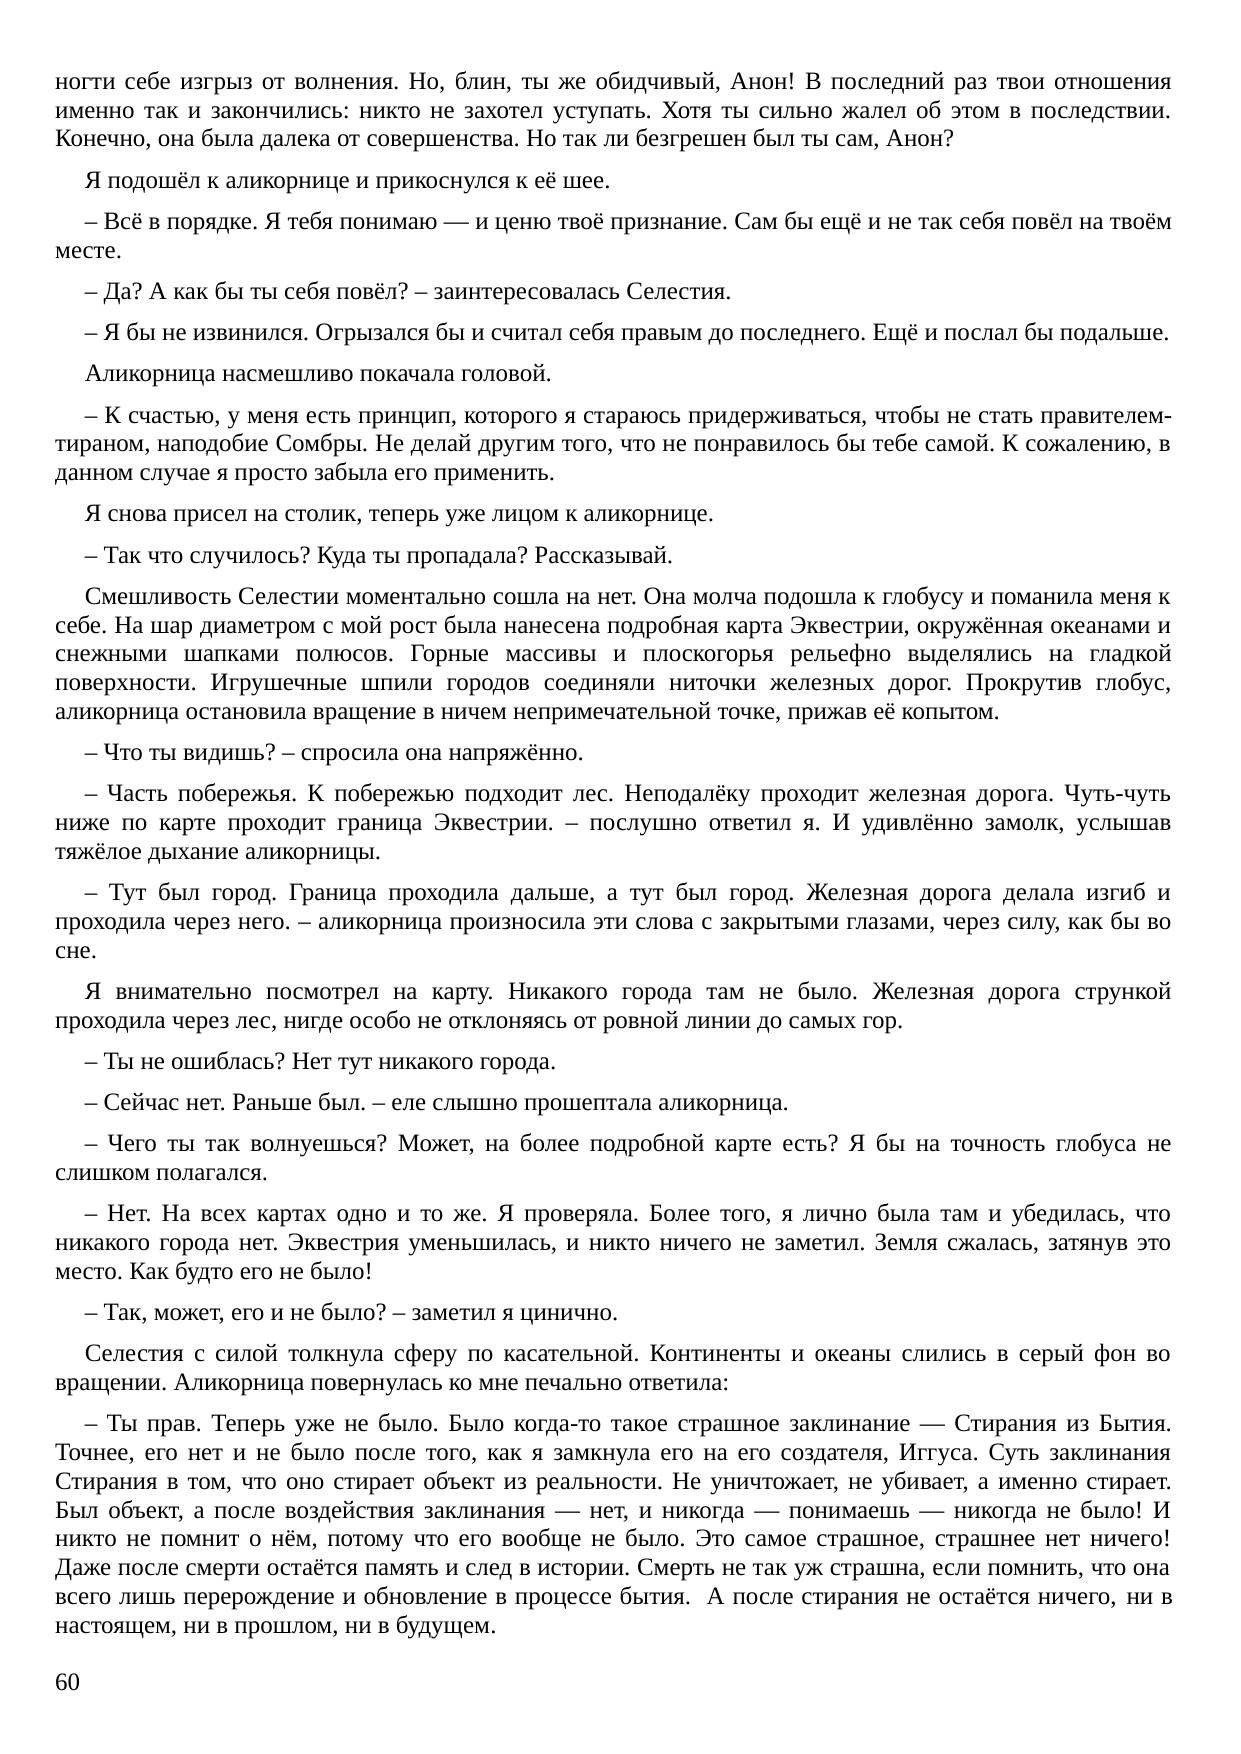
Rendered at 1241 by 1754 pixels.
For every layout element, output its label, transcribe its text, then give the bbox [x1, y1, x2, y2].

text – Тут был город. Граница проходила дальше, а тут был город. Железная дорога делала изгиб и проходила через него. – аликорница произносила эти слова с закрытыми глазами, через силу, как бы во сне. [55, 877, 1173, 963]
text – Так что случилось? Куда ты пропадала? Рассказывай. [55, 540, 1173, 568]
text – Я бы не извинился. Огрызался бы и считал себя правым до последнего. Ещё и послал бы подальше. [55, 317, 1173, 346]
text Я внимательно посмотрел на карту. Никакого города там не было. Железная дорога стрункой проходила через лес, нигде особо не отклоняясь от ровной линии до самых гор. [55, 976, 1173, 1033]
text – Сейчас нет. Раньше был. – еле слышно прошептала аликорница. [55, 1087, 1173, 1116]
text Аликорница насмешливо покачала головой. [55, 358, 1173, 387]
text ногти себе изгрыз от волнения. Но, блин, ты же обидчивый, Анон! В последний раз твои отношения именно так и закончились: никто не захотел уступать. Хотя ты сильно жалел об этом в последствии. Конечно, она была далека от совершенства. Но так ли безгрешен был ты сам, Анон? [55, 66, 1173, 152]
text Я подошёл к аликорнице и прикоснулся к её шее. [55, 165, 1173, 193]
text – Часть побережья. К побережью подходит лес. Неподалёку проходит железная дорога. Чуть-чуть ниже по карте проходит граница Эквестрии. – послушно ответил я. И удивлённо замолк, услышав тяжёлое дыхание аликорницы. [55, 778, 1173, 865]
text Смешливость Селестии моментально сошла на нет. Она молча подошла к глобусу и поманила меня к себе. На шар диаметром с мой рост была нанесена подробная карта Эквестрии, окружённая океанами и снежными шапками полюсов. Горные массивы и плоскогорья рельефно выделялись на гладкой поверхности. Игрушечные шпили городов соединяли ниточки железных дорог. Прокрутив глобус, аликорница остановила вращение в ничем непримечательной точке, прижав её копытом. [55, 581, 1173, 725]
text – Всё в порядке. Я тебя понимаю — и ценю твоё признание. Сам бы ещё и не так себя повёл на твоём месте. [55, 206, 1173, 263]
text – Ты не ошиблась? Нет тут никакого города. [55, 1046, 1173, 1075]
text – Нет. На всех картах одно и то же. Я проверяла. Более того, я лично была там и убедилась, что никакого города нет. Эквестрия уменьшилась, и никто ничего не заметил. Земля сжалась, затянув это место. Как будто его не было! [55, 1198, 1173, 1285]
text Я снова присел на столик, теперь уже лицом к аликорнице. [55, 498, 1173, 527]
text – Чего ты так волнуешься? Может, на более подробной карте есть? Я бы на точность глобуса не слишком полагался. [55, 1128, 1173, 1186]
text – Да? А как бы ты себя повёл? – заинтересовалась Селестия. [55, 276, 1173, 305]
text – Так, может, его и не было? – заметил я цинично. [55, 1297, 1173, 1326]
text – Что ты видишь? – спросила она напряжённо. [55, 737, 1173, 766]
text – Ты прав. Теперь уже не было. Было когда-то такое страшное заклинание — Стирания из Бытия. Точнее, его нет и не было после того, как я замкнула его на его создателя, Иггуса. Суть заклинания Стирания в том, что оно стирает объект из реальности. Не уничтожает, не убивает, а именно стирает. Был объект, а после воздействия заклинания — нет, и никогда — понимаешь — никогда не было! И никто не помнит о нём, потому что его вообще не было. Это самое страшное, страшнее нет ничего! Даже после смерти остаётся память и след в истории. Смерть не так уж страшна, если помнить, что она всего лишь перерождение и обновление в процессе бытия. А после стирания не остаётся ничего, ни в настоящем, ни в прошлом, ни в будущем. [55, 1408, 1173, 1638]
text – К счастью, у меня есть принцип, которого я стараюсь придерживаться, чтобы не стать правителем-тираном, наподобие Сомбры. Не делай другим того, что не понравилось бы тебе самой. К сожалению, в данном случае я просто забыла его применить. [55, 400, 1173, 486]
text Селестия с силой толкнула сферу по касательной. Континенты и океаны слились в серый фон во вращении. Аликорница повернулась ко мне печально ответила: [55, 1338, 1173, 1396]
